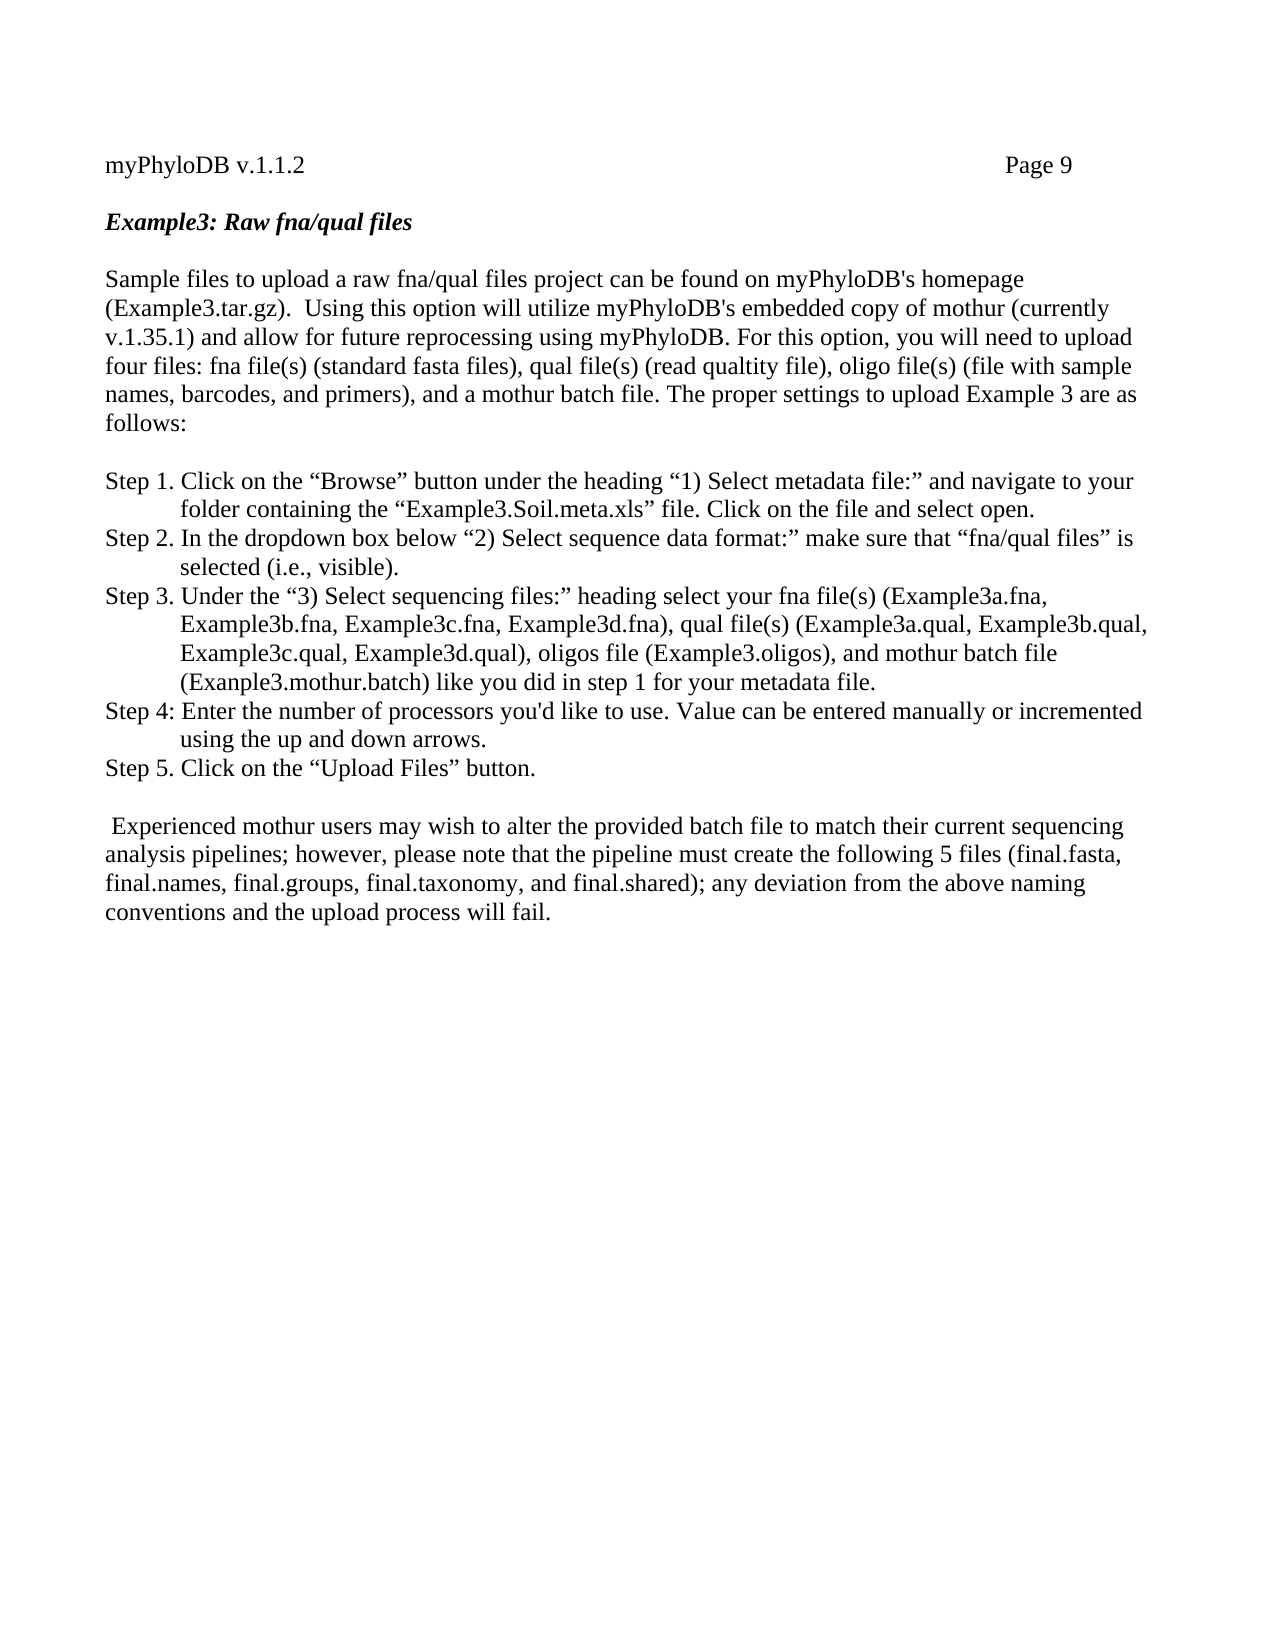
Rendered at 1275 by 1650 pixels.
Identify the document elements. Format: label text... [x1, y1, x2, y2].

text Step 1. Click on the “Browse” button under the heading “1) Select metadata file:” and navigate to your folder containing the “Example3.Soil.meta.xls” file. Click on the file and select open. [105, 466, 1170, 523]
text Step 3. Under the “3) Select sequencing files:” heading select your fna file(s) (Example3a.fna, Example3b.fna, Example3c.fna, Example3d.fna), qual file(s) (Example3a.qual, Example3b.qual, Example3c.qual, Example3d.qual), oligos file (Example3.oligos), and mothur batch file (Exanple3.mothur.batch) like you did in step 1 for your metadata file. [105, 581, 1170, 696]
text Step 4: Enter the number of processors you'd like to use. Value can be entered manually or incremented using the up and down arrows. [105, 696, 1170, 753]
text Step 5. Click on the “Upload Files” button. [105, 753, 1170, 782]
text Example3: Raw fna/qual files [105, 207, 1170, 236]
text Experienced mothur users may wish to alter the provided batch file to match their current sequencing analysis pipelines; however, please note that the pipeline must create the following 5 files (final.fasta, final.names, final.groups, final.taxonomy, and final.shared); any deviation from the above naming conventions and the upload process will fail. [105, 811, 1170, 926]
text Sample files to upload a raw fna/qual files project can be found on myPhyloDB's homepage (Example3.tar.gz). Using this option will utilize myPhyloDB's embedded copy of mothur (currently v.1.35.1) and allow for future reprocessing using myPhyloDB. For this option, you will need to upload four files: fna file(s) (standard fasta files), qual file(s) (read qualtity file), oligo file(s) (file with sample names, barcodes, and primers), and a mothur batch file. The proper settings to upload Example 3 are as follows: [105, 264, 1170, 437]
text Step 2. In the dropdown box below “2) Select sequence data format:” make sure that “fna/qual files” is selected (i.e., visible). [105, 523, 1170, 581]
